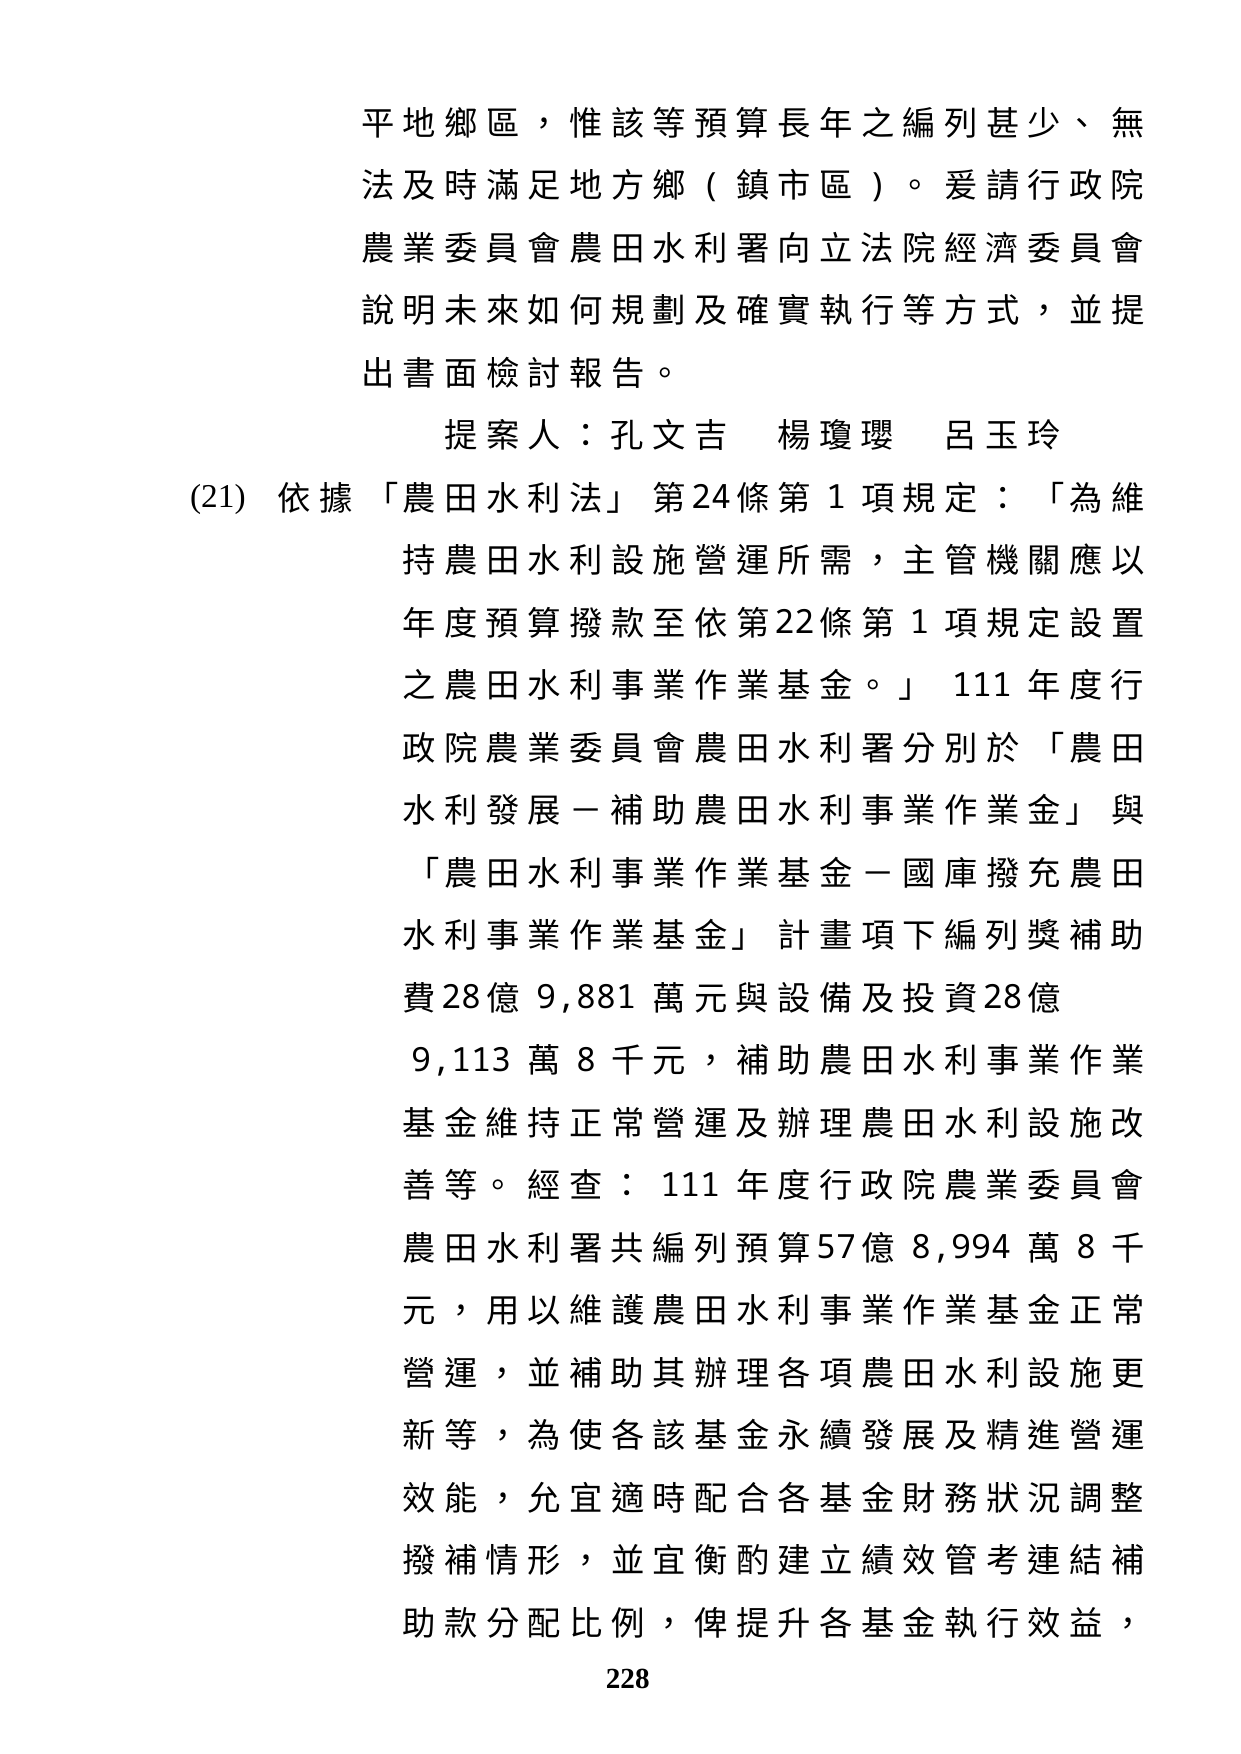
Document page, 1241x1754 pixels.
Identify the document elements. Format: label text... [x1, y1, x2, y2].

list 依據「農田水利法」第24條第1項規定：「為維持農田水利設施營運所需，主管機關應以年度預算撥款至依第22條第1項規定設置之農田水利事業作業基金。」111年度行政院農業委員會農田水利署分別於「農田水利發展－補助農田水利事業作業金」與「農田水利事業作業基金－國庫撥充農田水利事業作業基金」計畫項下編列獎補助費28億9,881萬元與設備及投資28億9,113萬8千元，補助農田水利事業作業基金維持正常營運及辦理農田水利設施改善等。經查：111年度行政院農業委員會農田水利署共編列預算57億8,994萬8千元，用以維護農田水利事業作業基金正常營運，並補助其辦理各項農田水利設施更新等，為使各該基金永續發展及精進營運效能，允宜適時配合各基金財務狀況調整撥補情形，並宜衡酌建立績效管考連結補助款分配比例，俾提升各基金執行效益， [166, 454, 1148, 1641]
list 平地鄉區，惟該等預算長年之編列甚少、無法及時滿足地方鄉(鎮市區)。爰請行政院農業委員會農田水利署向立法院經濟委員會說明未來如何規劃及確實執行等方式，並提出書面檢討報告。 [166, 79, 1148, 391]
text 提案人：孔文吉 楊瓊瓔 呂玉玲 [207, 391, 1148, 454]
